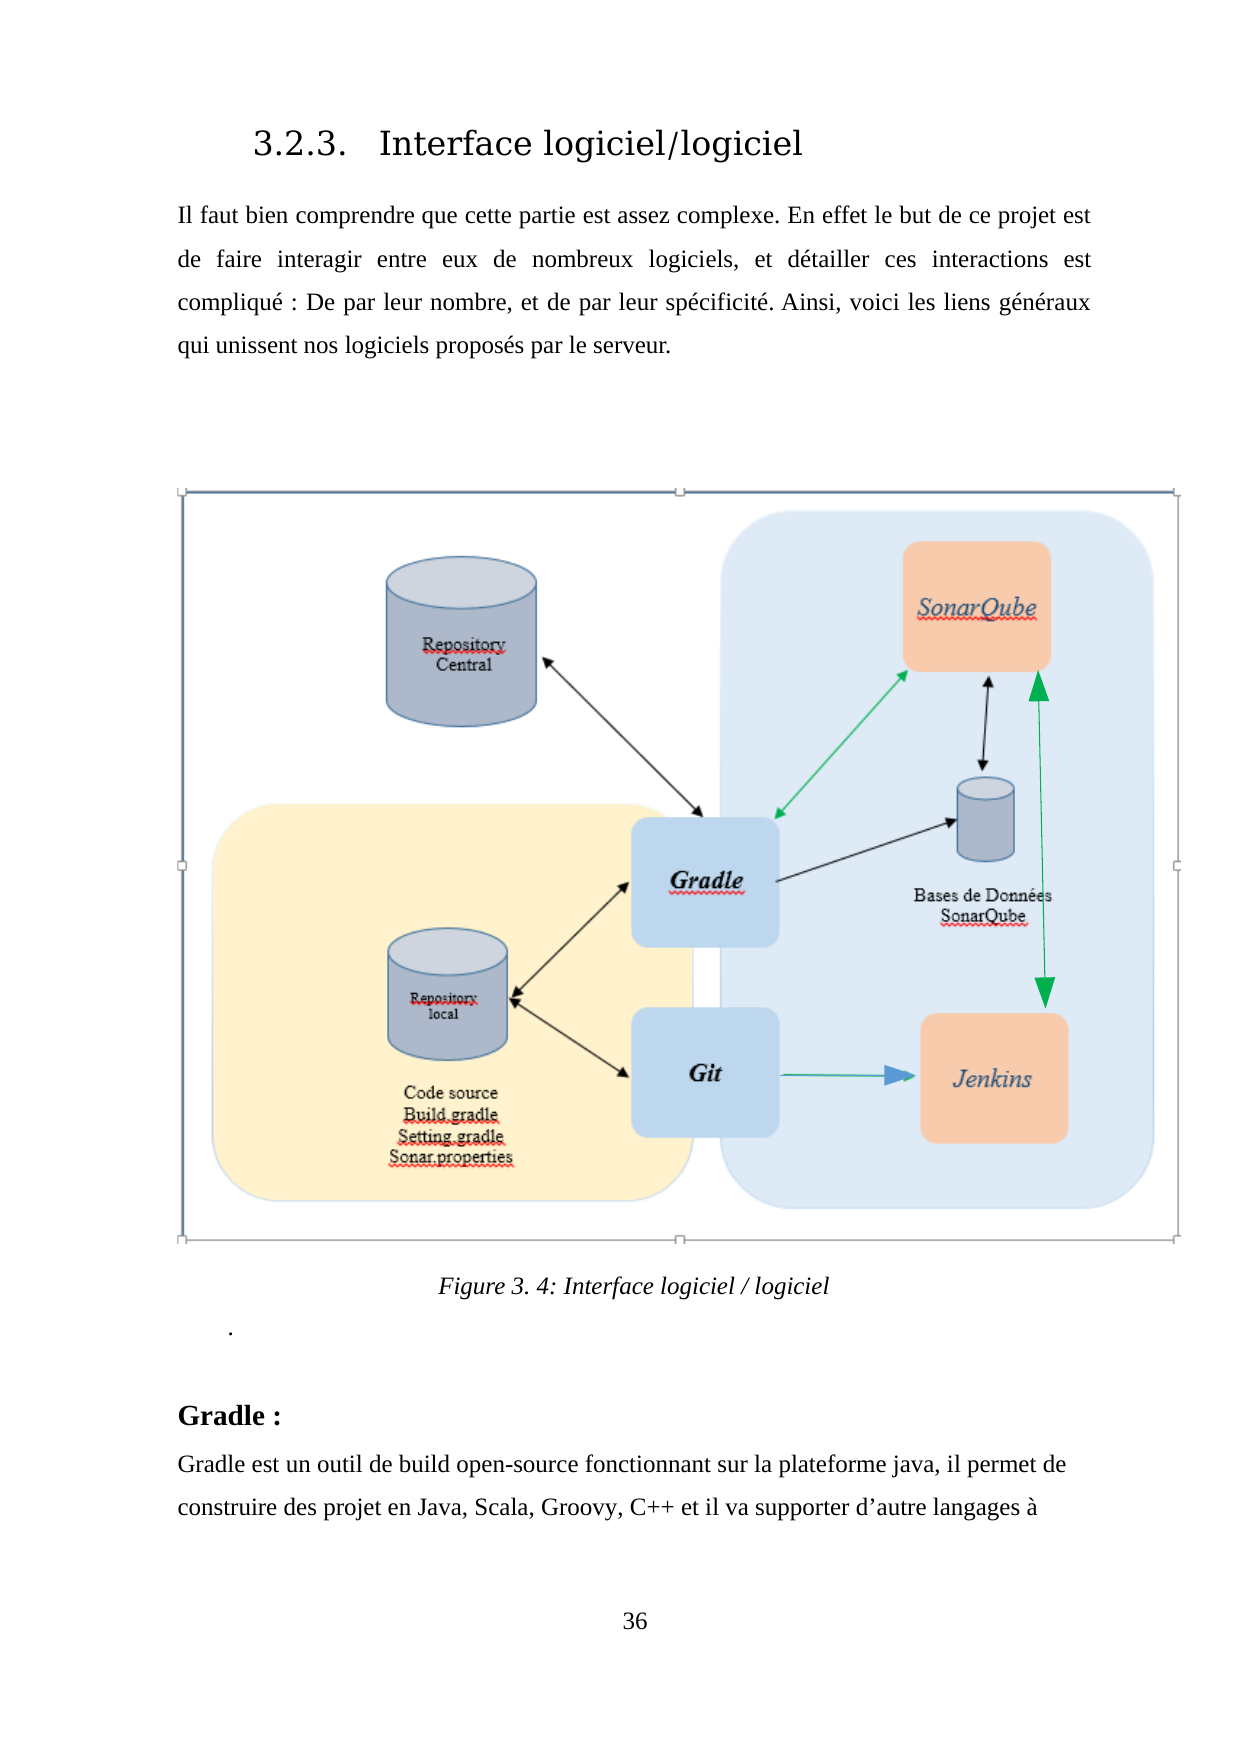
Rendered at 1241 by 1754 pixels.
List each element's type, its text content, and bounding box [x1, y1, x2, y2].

text Gradle est un outil de build open-source fonctionnant sur la plateforme java, il permet de construire des projet en Java, Scala, Groovy, C++ et il va supporter d’autre langages à [177, 1449, 1092, 1521]
text . [177, 1312, 1092, 1341]
list Interface logiciel/logiciel [252, 122, 1092, 162]
text Figure 3. 4: Interface logiciel / logiciel [177, 1271, 1092, 1300]
text Il faut bien comprendre que cette partie est assez complexe. En effet le but de ce projet est de faire interagir entre eux de nombreux logiciels, et détailler ces interactions est compliqué : De par leur nombre, et de par leur spécificité. Ainsi, voici les liens généraux qui unissent nos logiciels proposés par le serveur. [177, 201, 1092, 359]
text Gradle : [177, 1398, 1092, 1432]
